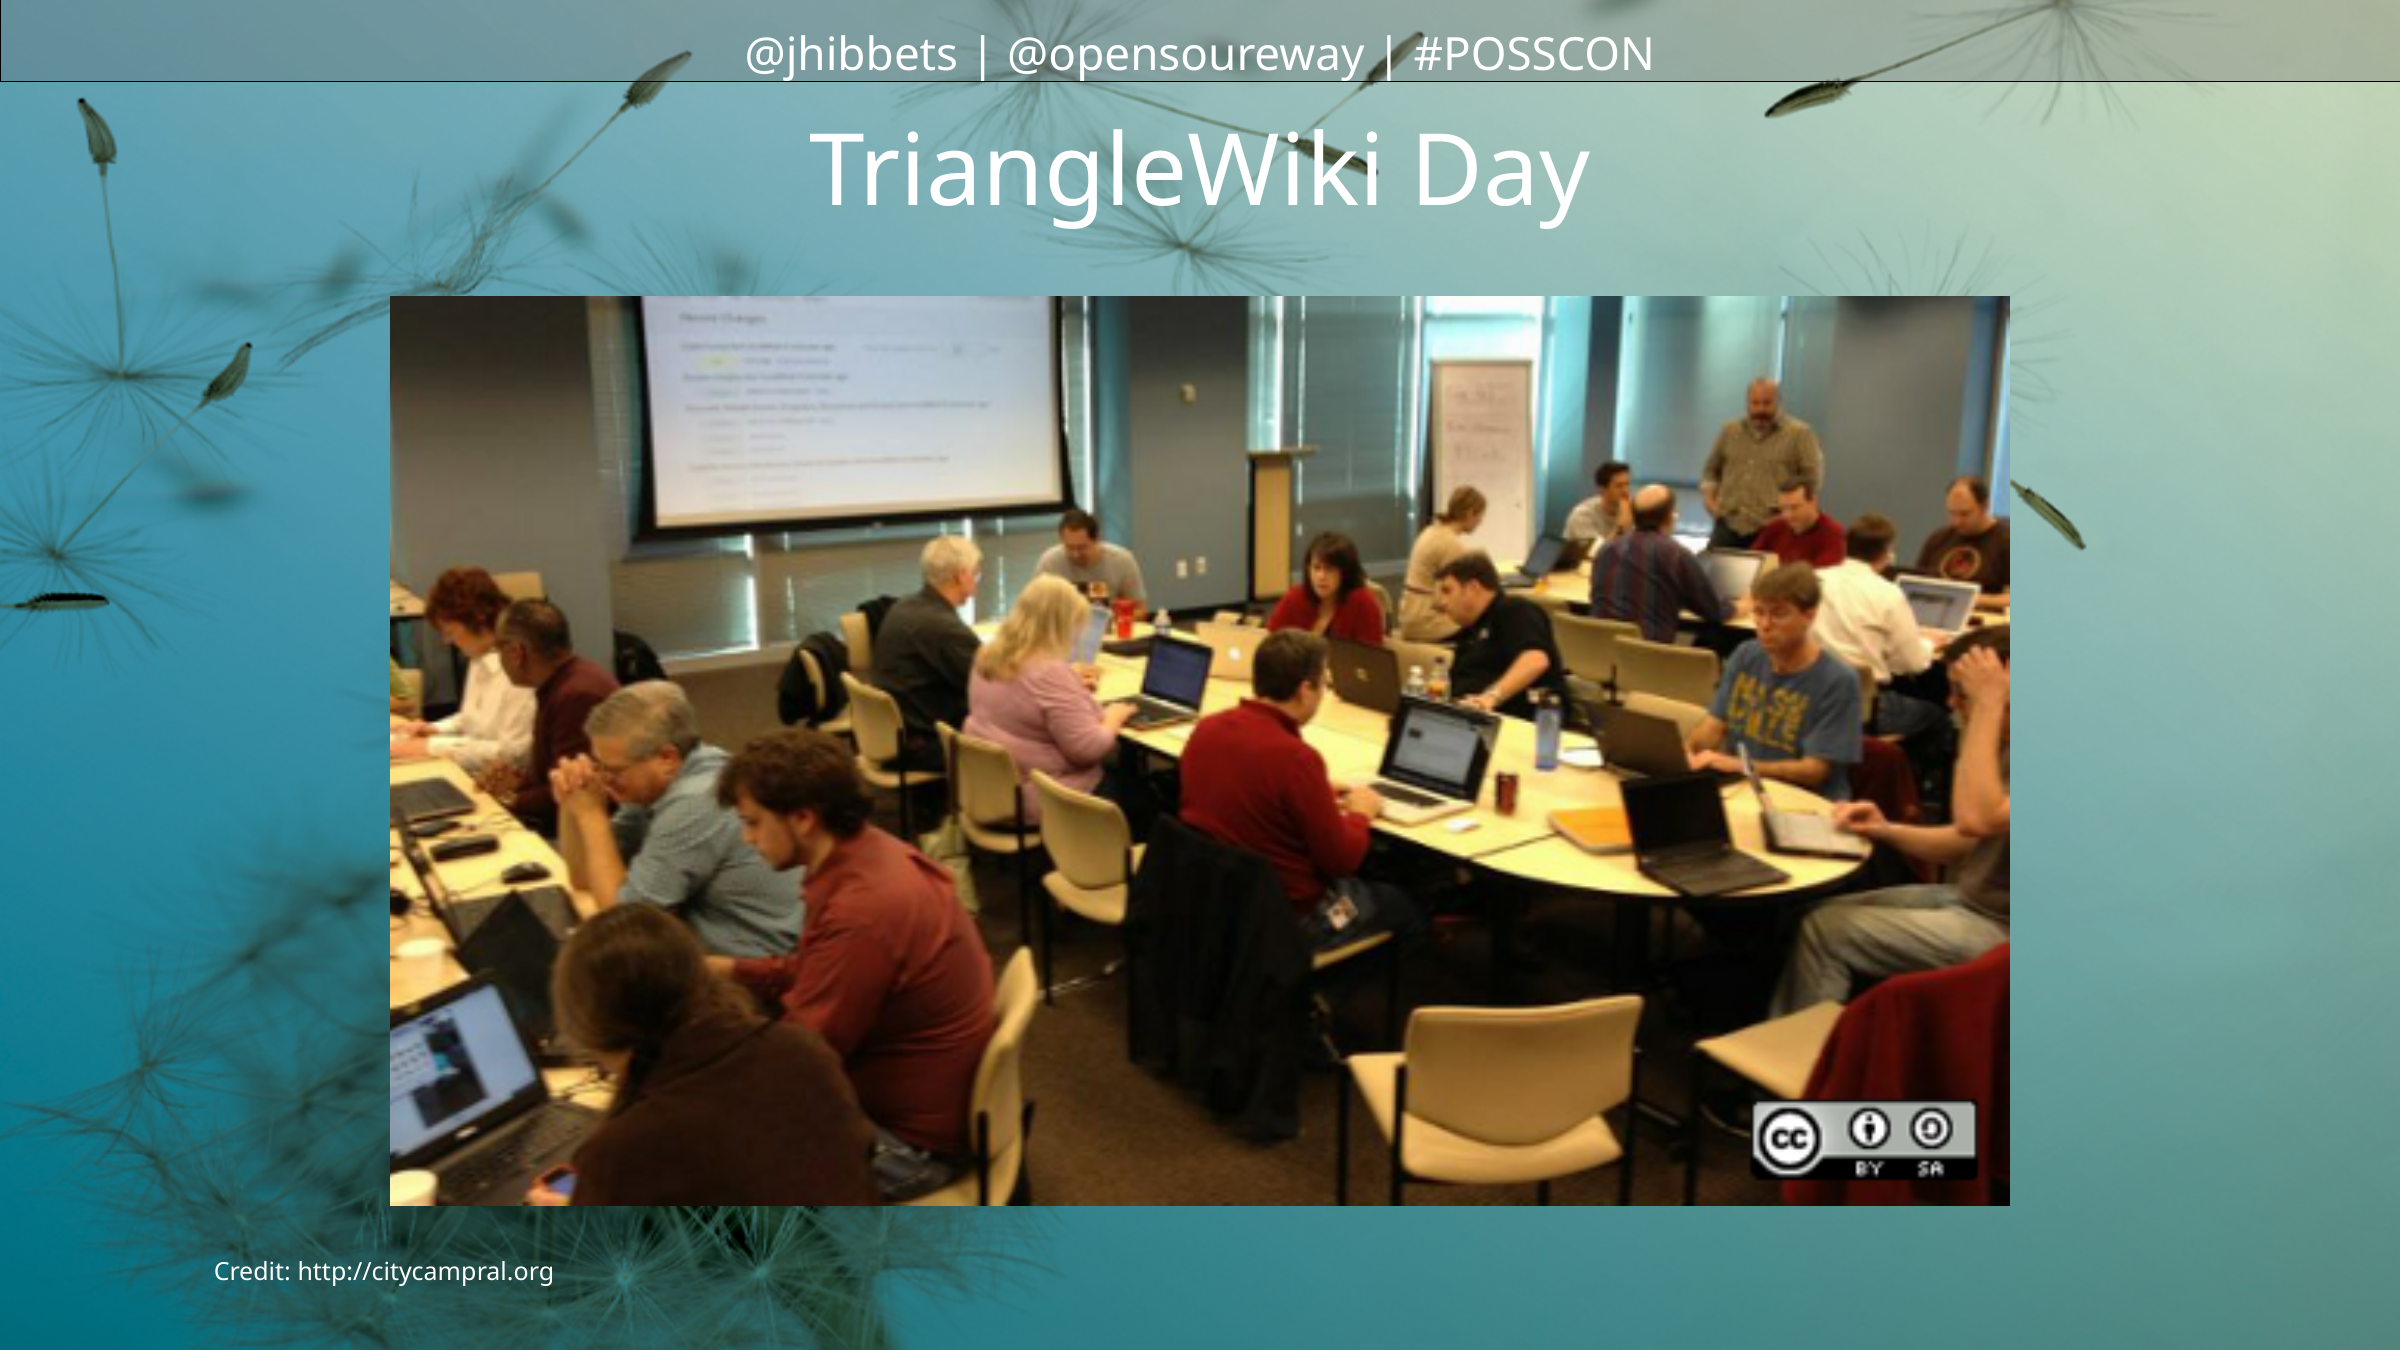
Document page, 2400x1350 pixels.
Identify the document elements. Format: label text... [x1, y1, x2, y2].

picture [0, 82, 2400, 1350]
title TriangleWiki Day [120, 53, 2281, 280]
text_box Credit: http://citycampral.org [199, 1245, 756, 1293]
